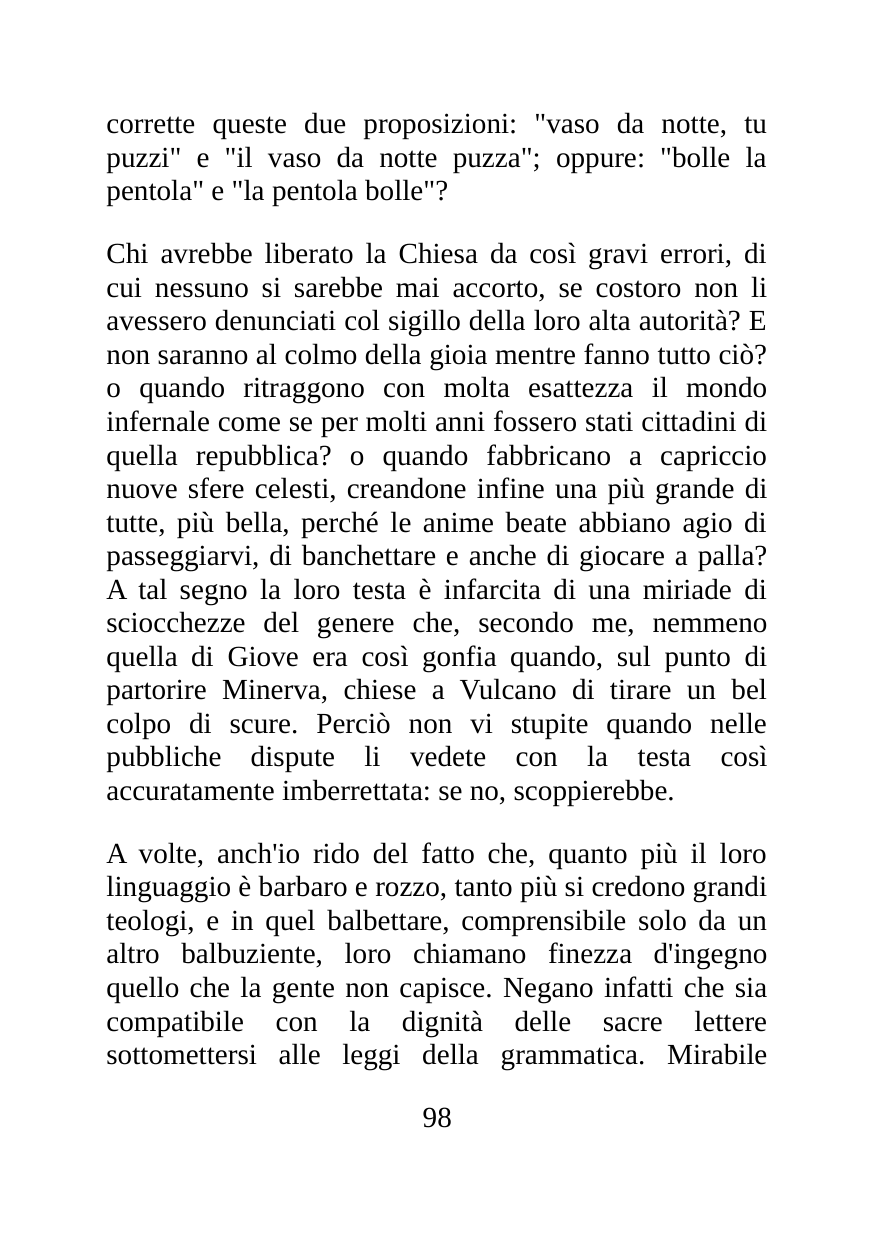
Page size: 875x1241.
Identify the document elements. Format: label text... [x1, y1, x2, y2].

text A volte, anch'io rido del fatto che, quanto più il loro linguaggio è barbaro e rozzo, tanto più si credono grandi teologi, e in quel balbettare, comprensibile solo da un altro balbuziente, loro chiamano finezza d'ingegno quello che la gente non capisce. Negano infatti che sia compatibile con la dignità delle sacre lettere sottomettersi alle leggi della grammatica. Mirabile [106, 836, 768, 1071]
text Chi avrebbe liberato la Chiesa da così gravi errori, di cui nessuno si sarebbe mai accorto, se costoro non li avessero denunciati col sigillo della loro alta autorità? E non saranno al colmo della gioia mentre fanno tutto ciò? o quando ritraggono con molta esattezza il mondo infernale come se per molti anni fossero stati cittadini di quella repubblica? o quando fabbricano a capriccio nuove sfere celesti, creandone infine una più grande di tutte, più bella, perché le anime beate abbiano agio di passeggiarvi, di banchettare e anche di giocare a palla? A tal segno la loro testa è infarcita di una miriade di sciocchezze del genere che, secondo me, nemmeno quella di Giove era così gonfia quando, sul punto di partorire Minerva, chiese a Vulcano di tirare un bel colpo di scure. Perciò non vi stupite quando nelle pubbliche dispute li vedete con la testa così accuratamente imberrettata: se no, scoppierebbe. [106, 236, 768, 807]
text corrette queste due proposizioni: "vaso da notte, tu puzzi" e "il vaso da notte puzza"; oppure: "bolle la pentola" e "la pentola bolle"? [106, 106, 768, 207]
